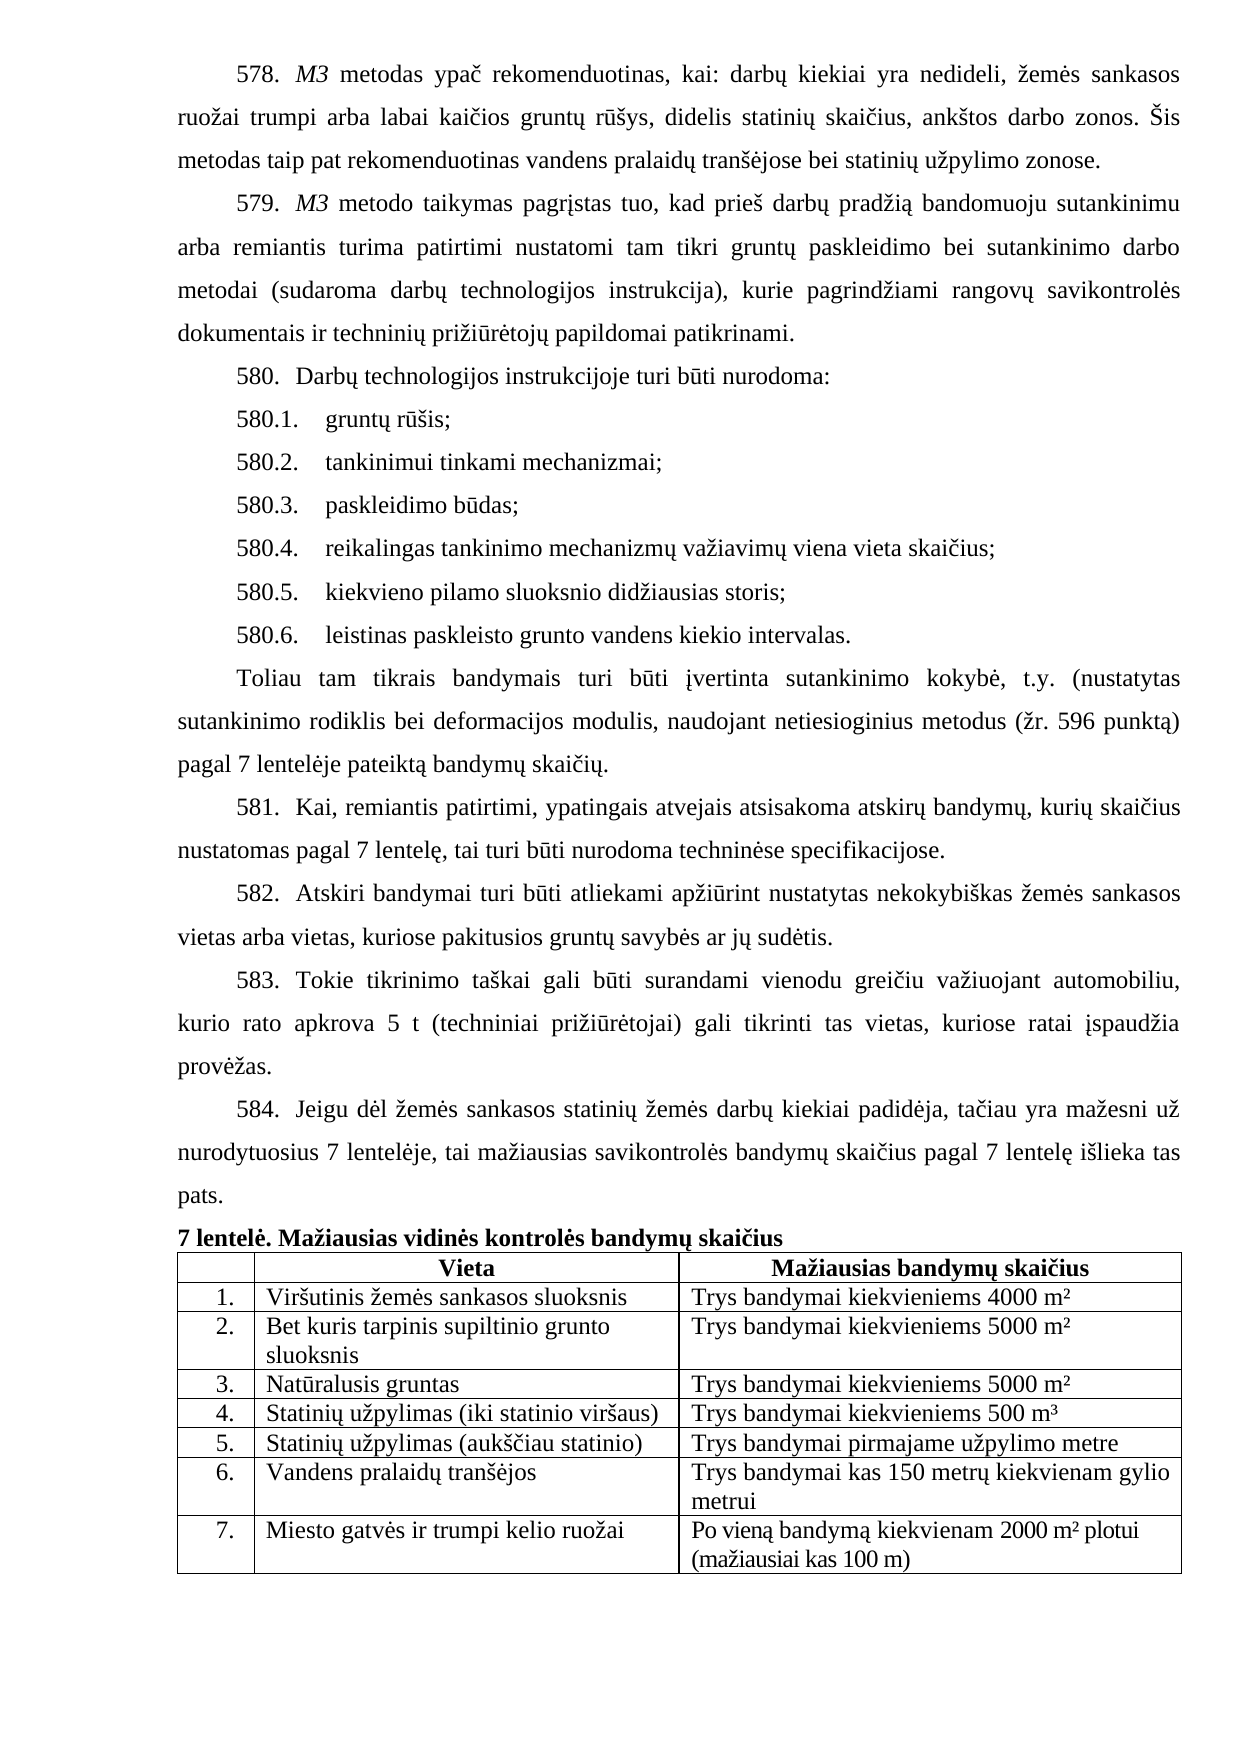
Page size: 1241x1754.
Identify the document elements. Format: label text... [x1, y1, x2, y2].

text 578. M3 metodas ypač rekomenduotinas, kai: darbų kiekiai yra nedideli, žemės sankasos ruožai trumpi arba labai kaičios gruntų rūšys, didelis statinių skaičius, ankštos darbo zonos. Šis metodas taip pat rekomenduotinas vandens pralaidų tranšėjose bei statinių užpylimo zonose. [177, 59, 1181, 174]
text 582. Atskiri bandymai turi būti atliekami apžiūrint nustatytas nekokybiškas žemės sankasos vietas arba vietas, kuriose pakitusios gruntų savybės ar jų sudėtis. [177, 878, 1181, 950]
text 580.2. tankinimui tinkami mechanizmai; [177, 447, 1181, 476]
table_cell 1. [178, 1283, 254, 1311]
table_cell Trys bandymai kas 150 metrų kiekvienam gylio metrui [680, 1458, 1181, 1514]
text 580.4. reikalingas tankinimo mechanizmų važiavimų viena vieta skaičius; [177, 533, 1181, 562]
text 579. M3 metodo taikymas pagrįstas tuo, kad prieš darbų pradžią bandomuoju sutankinimu arba remiantis turima patirtimi nustatomi tam tikri gruntų paskleidimo bei sutankinimo darbo metodai (sudaroma darbų technologijos instrukcija), kurie pagrindžiami rangovų savikontrolės dokumentais ir techninių prižiūrėtojų papildomai patikrinami. [177, 188, 1181, 347]
table_cell Trys bandymai kiekvieniems 5000 m² [680, 1312, 1181, 1369]
text 583. Tokie tikrinimo taškai gali būti surandami vienodu greičiu važiuojant automobiliu, kurio rato apkrova 5 t (techniniai prižiūrėtojai) gali tikrinti tas vietas, kuriose ratai įspaudžia provėžas. [177, 965, 1181, 1080]
table_cell Miesto gatvės ir trumpi kelio ruožai [255, 1516, 678, 1573]
table_cell 2. [178, 1312, 254, 1369]
text 580.3. paskleidimo būdas; [177, 490, 1181, 519]
table_cell Statinių užpylimas (iki statinio viršaus) [255, 1399, 678, 1427]
table_cell Trys bandymai pirmajame užpylimo metre [680, 1428, 1181, 1457]
table_header Vieta [255, 1253, 678, 1281]
table_cell Vandens pralaidų tranšėjos [255, 1458, 678, 1514]
table_cell Po vieną bandymą kiekvienam 2000 m² plotui (mažiausiai kas 100 m) [680, 1516, 1181, 1573]
table_header Mažiausias bandymų skaičius [680, 1253, 1181, 1281]
table_cell 5. [178, 1428, 254, 1457]
table_cell Trys bandymai kiekvieniems 500 m³ [680, 1399, 1181, 1427]
table_cell Statinių užpylimas (aukščiau statinio) [255, 1428, 678, 1457]
table_cell Natūralusis gruntas [255, 1370, 678, 1398]
table_header [178, 1253, 254, 1281]
table_cell 7. [178, 1516, 254, 1573]
table_cell Bet kuris tarpinis supiltinio grunto sluoksnis [255, 1312, 678, 1369]
table_cell 4. [178, 1399, 254, 1427]
text 580.5. kiekvieno pilamo sluoksnio didžiausias storis; [177, 577, 1181, 605]
text 581. Kai, remiantis patirtimi, ypatingais atvejais atsisakoma atskirų bandymų, kurių skaičius nustatomas pagal 7 lentelę, tai turi būti nurodoma techninėse specifikacijose. [177, 792, 1181, 864]
table_cell Viršutinis žemės sankasos sluoksnis [255, 1283, 678, 1311]
text Toliau tam tikrais bandymais turi būti įvertinta sutankinimo kokybė, t.y. (nustatytas sutankinimo rodiklis bei deformacijos modulis, naudojant netiesioginius metodus (žr. 596 punktą) pagal 7 lentelėje pateiktą bandymų skaičių. [177, 663, 1181, 778]
table_cell Trys bandymai kiekvieniems 4000 m² [680, 1283, 1181, 1311]
text 584. Jeigu dėl žemės sankasos statinių žemės darbų kiekiai padidėja, tačiau yra mažesni už nurodytuosius 7 lentelėje, tai mažiausias savikontrolės bandymų skaičius pagal 7 lentelę išlieka tas pats. [177, 1094, 1181, 1209]
text 580.6. leistinas paskleisto grunto vandens kiekio intervalas. [177, 620, 1181, 648]
table_cell 3. [178, 1370, 254, 1398]
table_cell 6. [178, 1458, 254, 1514]
text 580. Darbų technologijos instrukcijoje turi būti nurodoma: [177, 361, 1181, 390]
text 580.1. gruntų rūšis; [177, 404, 1181, 433]
text 7 lentelė. Mažiausias vidinės kontrolės bandymų skaičius [177, 1223, 1181, 1252]
table_cell Trys bandymai kiekvieniems 5000 m² [680, 1370, 1181, 1398]
